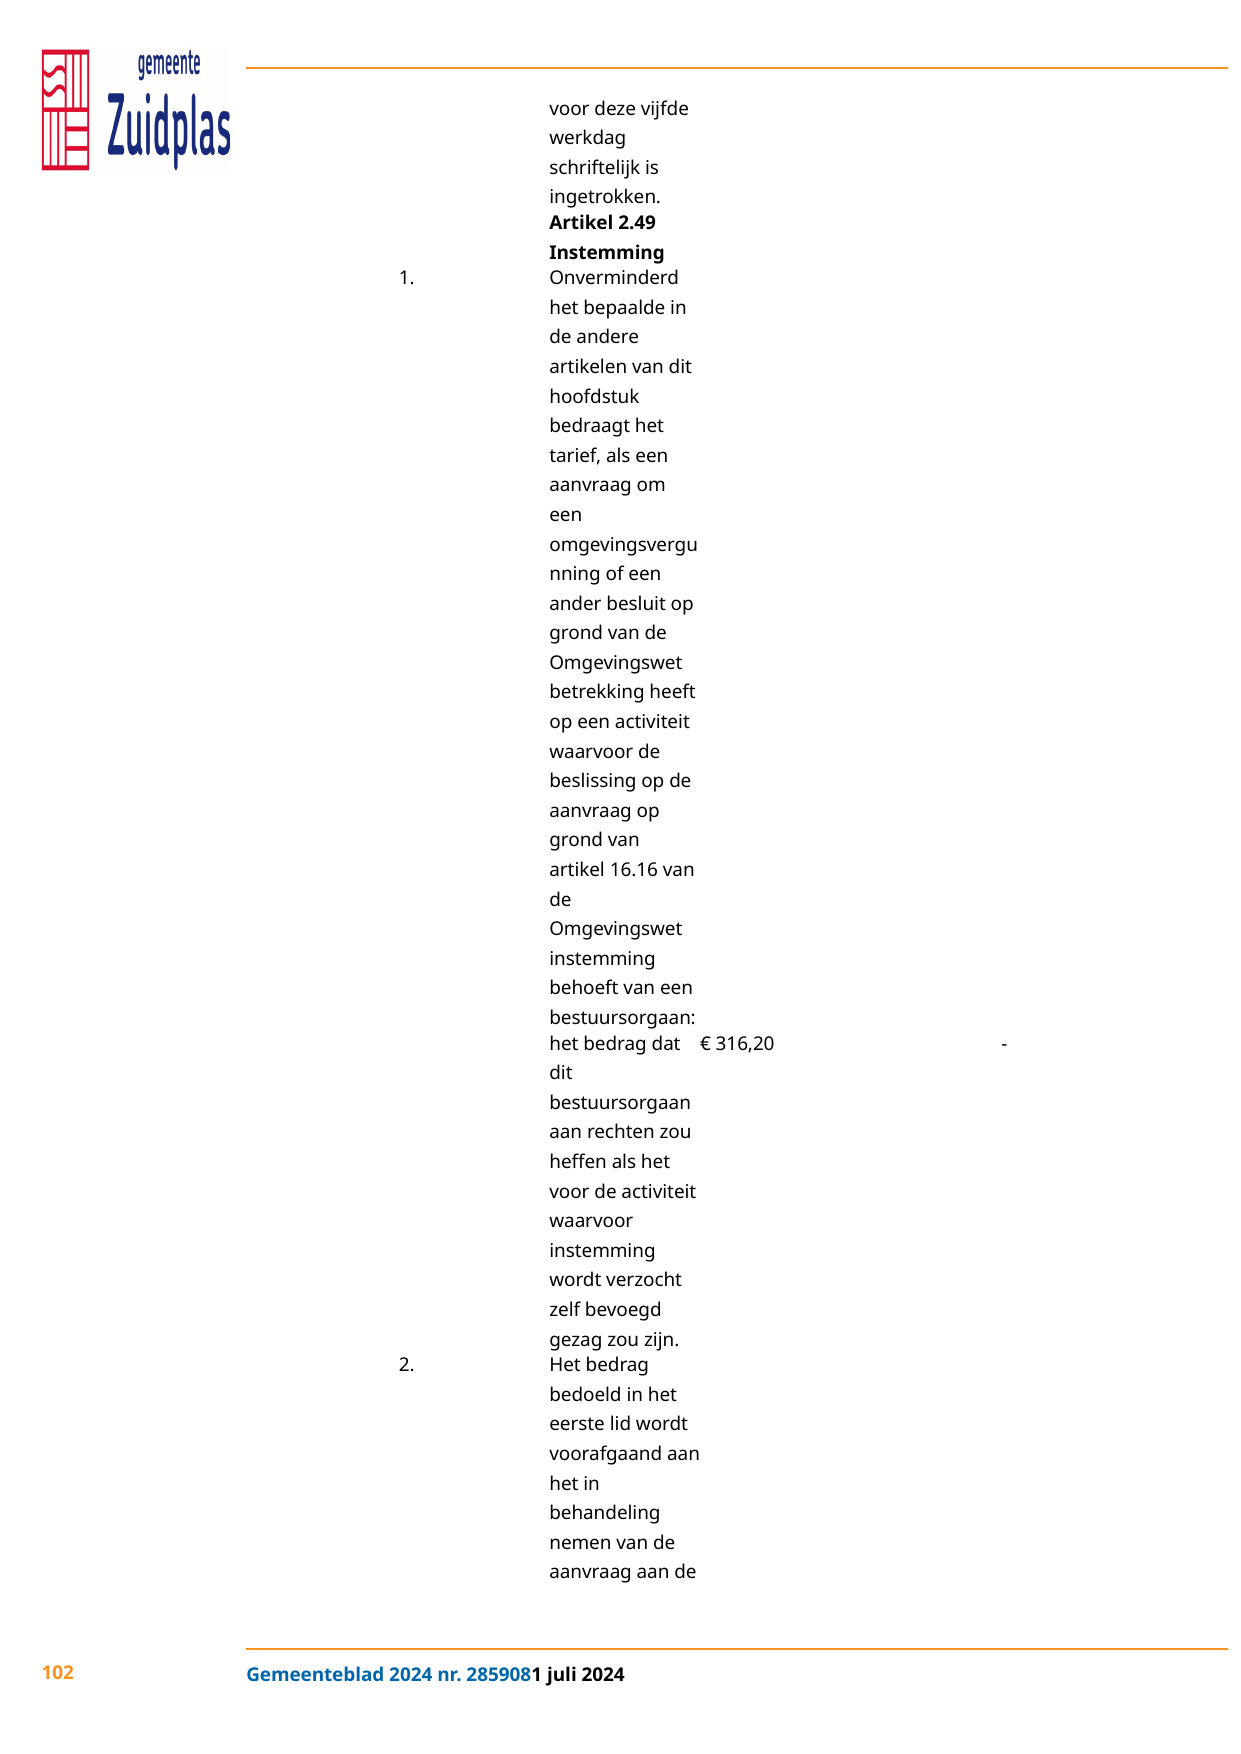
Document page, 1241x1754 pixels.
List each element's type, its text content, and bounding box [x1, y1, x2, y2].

table_cell [399, 209, 549, 264]
table_cell [399, 95, 549, 209]
table_cell [1001, 209, 1152, 264]
table_cell [850, 1351, 1001, 1584]
table_cell [248, 209, 398, 264]
table_cell [1001, 265, 1152, 1030]
table_cell Artikel 2.49 Instemming [549, 209, 700, 264]
table_cell [700, 265, 850, 1030]
table_cell [700, 95, 850, 209]
table_cell [850, 95, 1001, 209]
table_cell [248, 1351, 398, 1584]
table_cell 2. [399, 1351, 549, 1584]
table_cell [1001, 95, 1152, 209]
table_cell Onverminderd het bepaalde in de andere artikelen van dit hoofdstuk bedraagt het tarief, als een aanvraag om een omgevingsvergunning of een ander besluit op grond van de Omgevingswet betrekking heeft op een activiteit waarvoor de beslissing op de aanvraag op grond van artikel 16.16 van de Omgevingswet instemming behoeft van een bestuursorgaan: [549, 265, 700, 1030]
table_cell [700, 209, 850, 264]
table_cell [248, 265, 398, 1030]
table_cell [248, 95, 398, 209]
table_cell [399, 1030, 549, 1351]
table_cell [850, 209, 1001, 264]
table_cell - [1001, 1030, 1152, 1351]
table_cell [700, 1351, 850, 1584]
table_cell [850, 1030, 1001, 1351]
table_cell het bedrag dat dit bestuursorgaan aan rechten zou heffen als het voor de activiteit waarvoor instemming wordt verzocht zelf bevoegd gezag zou zijn. [549, 1030, 700, 1351]
picture [41, 47, 231, 172]
table_cell Het bedrag bedoeld in het eerste lid wordt voorafgaand aan het in behandeling nemen van de aanvraag aan de [549, 1351, 700, 1584]
table_cell 1. [399, 265, 549, 1030]
table_cell voor deze vijfde werkdag schriftelijk is ingetrokken. [549, 95, 700, 209]
table_cell [1001, 1351, 1152, 1584]
table_cell € 316,20 [700, 1030, 850, 1351]
table_cell [248, 1030, 398, 1351]
table_cell [850, 265, 1001, 1030]
